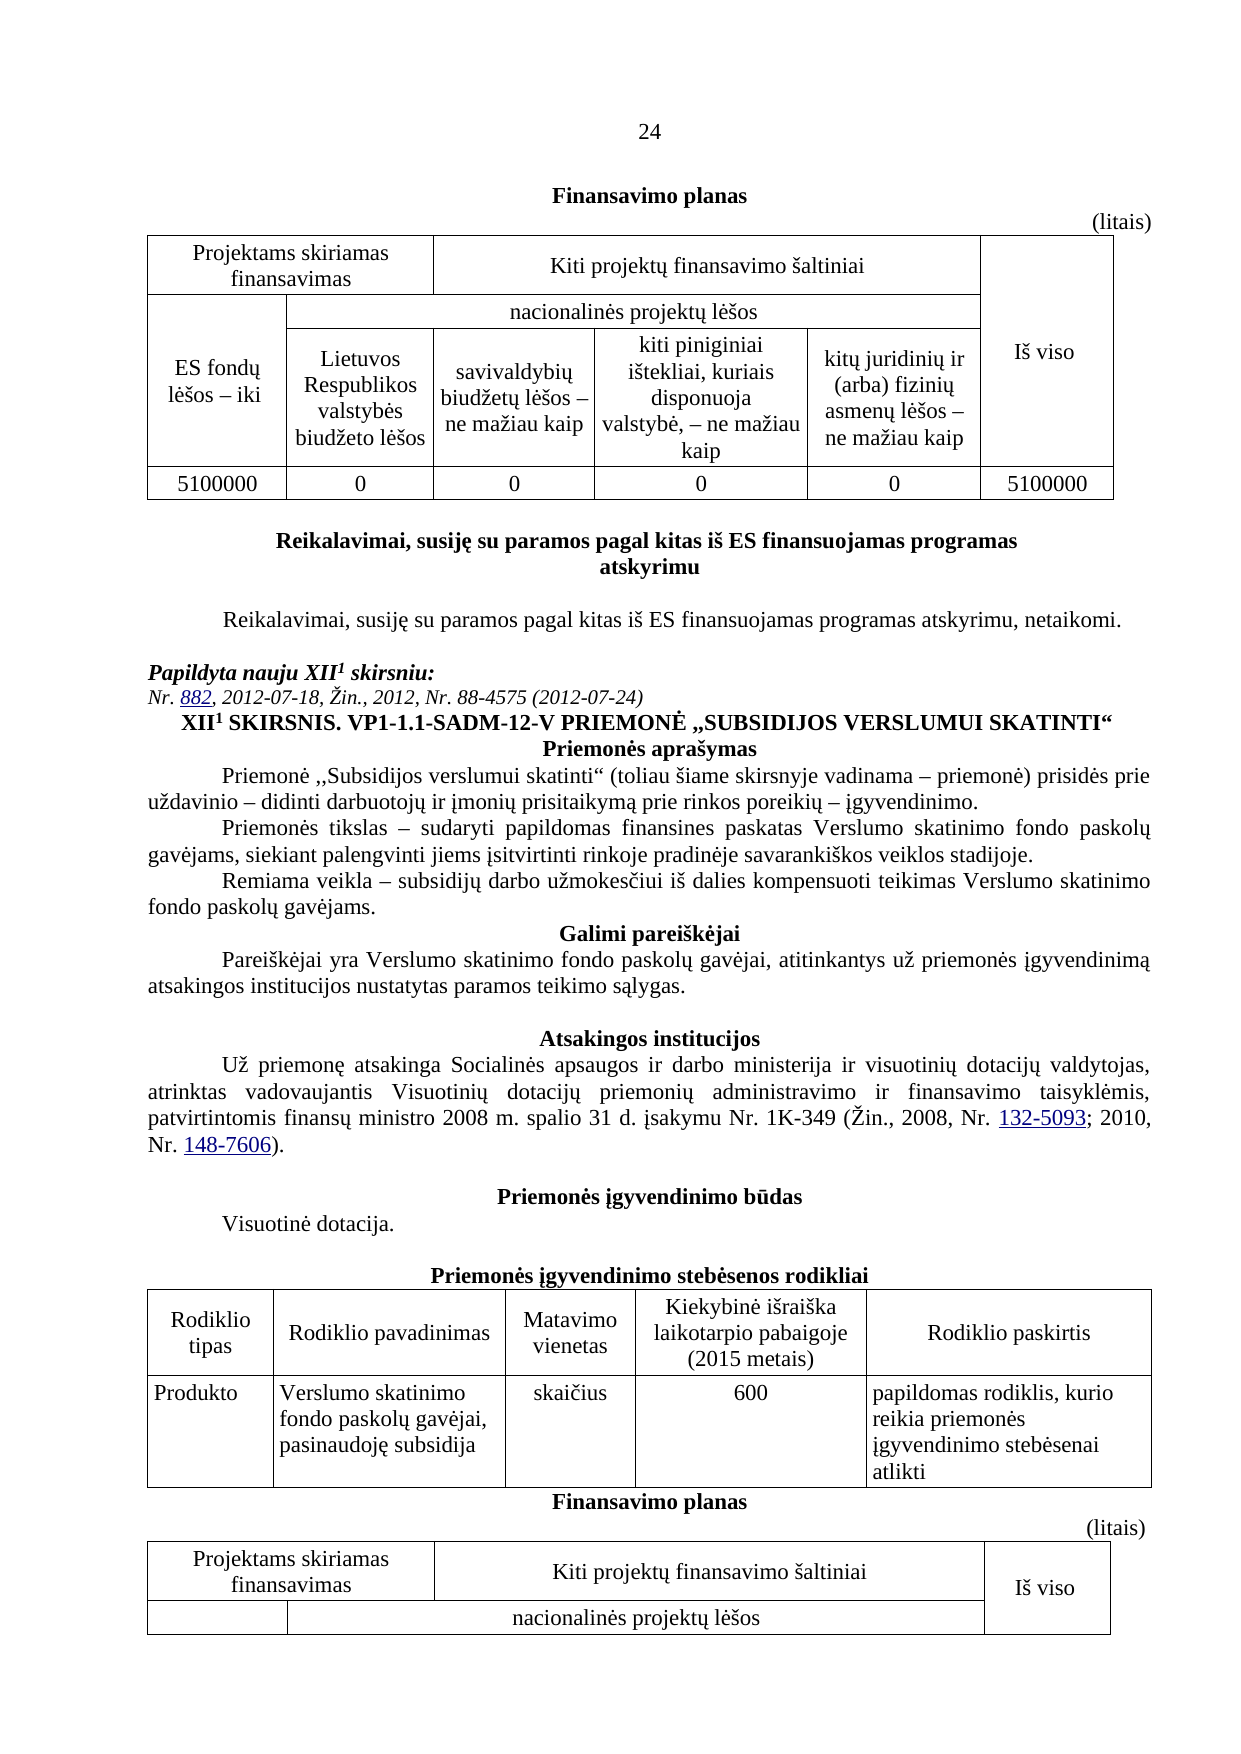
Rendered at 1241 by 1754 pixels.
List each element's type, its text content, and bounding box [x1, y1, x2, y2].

table_cell kitų juridinių ir (arba) fizinių asmenų lėšos – ne mažiau kaip [808, 329, 980, 466]
table_cell 5100000 [148, 467, 286, 499]
table_header Rodiklio tipas [148, 1290, 273, 1375]
text Papildyta nauju XII1 skirsniu: [148, 658, 1152, 685]
text Priemonės tikslas – sudaryti papildomas finansines paskatas Verslumo skatinimo fondo paskolų gavėjams, siekiant palengvinti jiems įsitvirtinti rinkoje pradinėje savarankiškos veiklos stadijoje. [148, 814, 1152, 867]
text Finansavimo planas [148, 1488, 1152, 1514]
table_cell Produkto [148, 1376, 273, 1487]
table_cell 5100000 [981, 467, 1113, 499]
table_header Rodiklio pavadinimas [274, 1290, 505, 1375]
text Priemonės įgyvendinimo stebėsenos rodikliai [148, 1262, 1152, 1289]
text Atsakingos institucijos [148, 1025, 1152, 1052]
text (litais) [148, 208, 1152, 235]
table_cell 0 [808, 467, 980, 499]
text Finansavimo planas [148, 182, 1152, 208]
table_header Projektams skiriamas finansavimas [148, 1542, 434, 1600]
table_header Kiti projektų finansavimo šaltiniai [434, 236, 980, 294]
table_header Rodiklio paskirtis [867, 1290, 1151, 1375]
text (litais) [148, 1514, 1152, 1541]
text Nr. 882, 2012-07-18, Žin., 2012, Nr. 88-4575 (2012-07-24) [148, 685, 1152, 709]
text Remiama veikla – subsidijų darbo užmokesčiui iš dalies kompensuoti teikimas Verslumo skatinimo fondo paskolų gavėjams. [148, 867, 1152, 920]
text Reikalavimai, susiję su paramos pagal kitas iš ES finansuojamas programas atskyrimu [148, 527, 1152, 579]
table_cell 0 [595, 467, 807, 499]
table_cell nacionalinės projektų lėšos [287, 295, 980, 327]
text Priemonės aprašymas [148, 735, 1152, 762]
text Visuotinė dotacija. [148, 1210, 1152, 1236]
table_cell nacionalinės projektų lėšos [288, 1601, 984, 1633]
text Pareiškėjai yra Verslumo skatinimo fondo paskolų gavėjai, atitinkantys už priemonės įgyvendinimą atsakingos institucijos nustatytas paramos teikimo sąlygas. [148, 946, 1152, 999]
table_cell 0 [287, 467, 433, 499]
table_cell ES fondų lėšos – iki [148, 295, 286, 466]
table_cell skaičius [506, 1376, 635, 1487]
table_cell papildomas rodiklis, kurio reikia priemonės įgyvendinimo stebėsenai atlikti [867, 1376, 1151, 1487]
table_header Iš viso [985, 1542, 1110, 1633]
table_header Kiekybinė išraiška laikotarpio pabaigoje (2015 metais) [636, 1290, 866, 1375]
table_cell [148, 1601, 287, 1633]
table_header Kiti projektų finansavimo šaltiniai [435, 1542, 984, 1600]
table_cell savivaldybių biudžetų lėšos – ne mažiau kaip [434, 329, 594, 466]
table_cell Verslumo skatinimo fondo paskolų gavėjai, pasinaudoję subsidija [274, 1376, 505, 1487]
text Reikalavimai, susiję su paramos pagal kitas iš ES finansuojamas programas atskyrimu, netaikomi. [148, 606, 1152, 632]
text Priemonė ,,Subsidijos verslumui skatinti“ (toliau šiame skirsnyje vadinama – priemonė) prisidės prie uždavinio – didinti darbuotojų ir įmonių prisitaikymą prie rinkos poreikių – įgyvendinimo. [148, 762, 1152, 814]
table_cell kiti piniginiai ištekliai, kuriais disponuoja valstybė, – ne mažiau kaip [595, 329, 807, 466]
table_header Projektams skiriamas finansavimas [148, 236, 433, 294]
text XII1 SKIRSNIS. VP1-1.1-SADM-12-V PRIEMONĖ ,,SUBSIDIJOS VERSLUMUI SKATINTI“ [148, 709, 1152, 735]
table_cell Lietuvos Respublikos valstybės biudžeto lėšos [287, 329, 433, 466]
text Galimi pareiškėjai [148, 920, 1152, 946]
table_cell 600 [636, 1376, 866, 1487]
table_header Iš viso [981, 236, 1113, 466]
table_header Matavimo vienetas [506, 1290, 635, 1375]
text Priemonės įgyvendinimo būdas [148, 1183, 1152, 1210]
text Už priemonę atsakinga Socialinės apsaugos ir darbo ministerija ir visuotinių dotacijų valdytojas, atrinktas vadovaujantis Visuotinių dotacijų priemonių administravimo ir finansavimo taisyklėmis, patvirtintomis finansų ministro 2008 m. spalio 31 d. įsakymu Nr. 1K-349 (Žin., 2008, Nr. 132-5093; 2010, Nr. 148-7606). [148, 1052, 1152, 1157]
table_cell 0 [434, 467, 594, 499]
